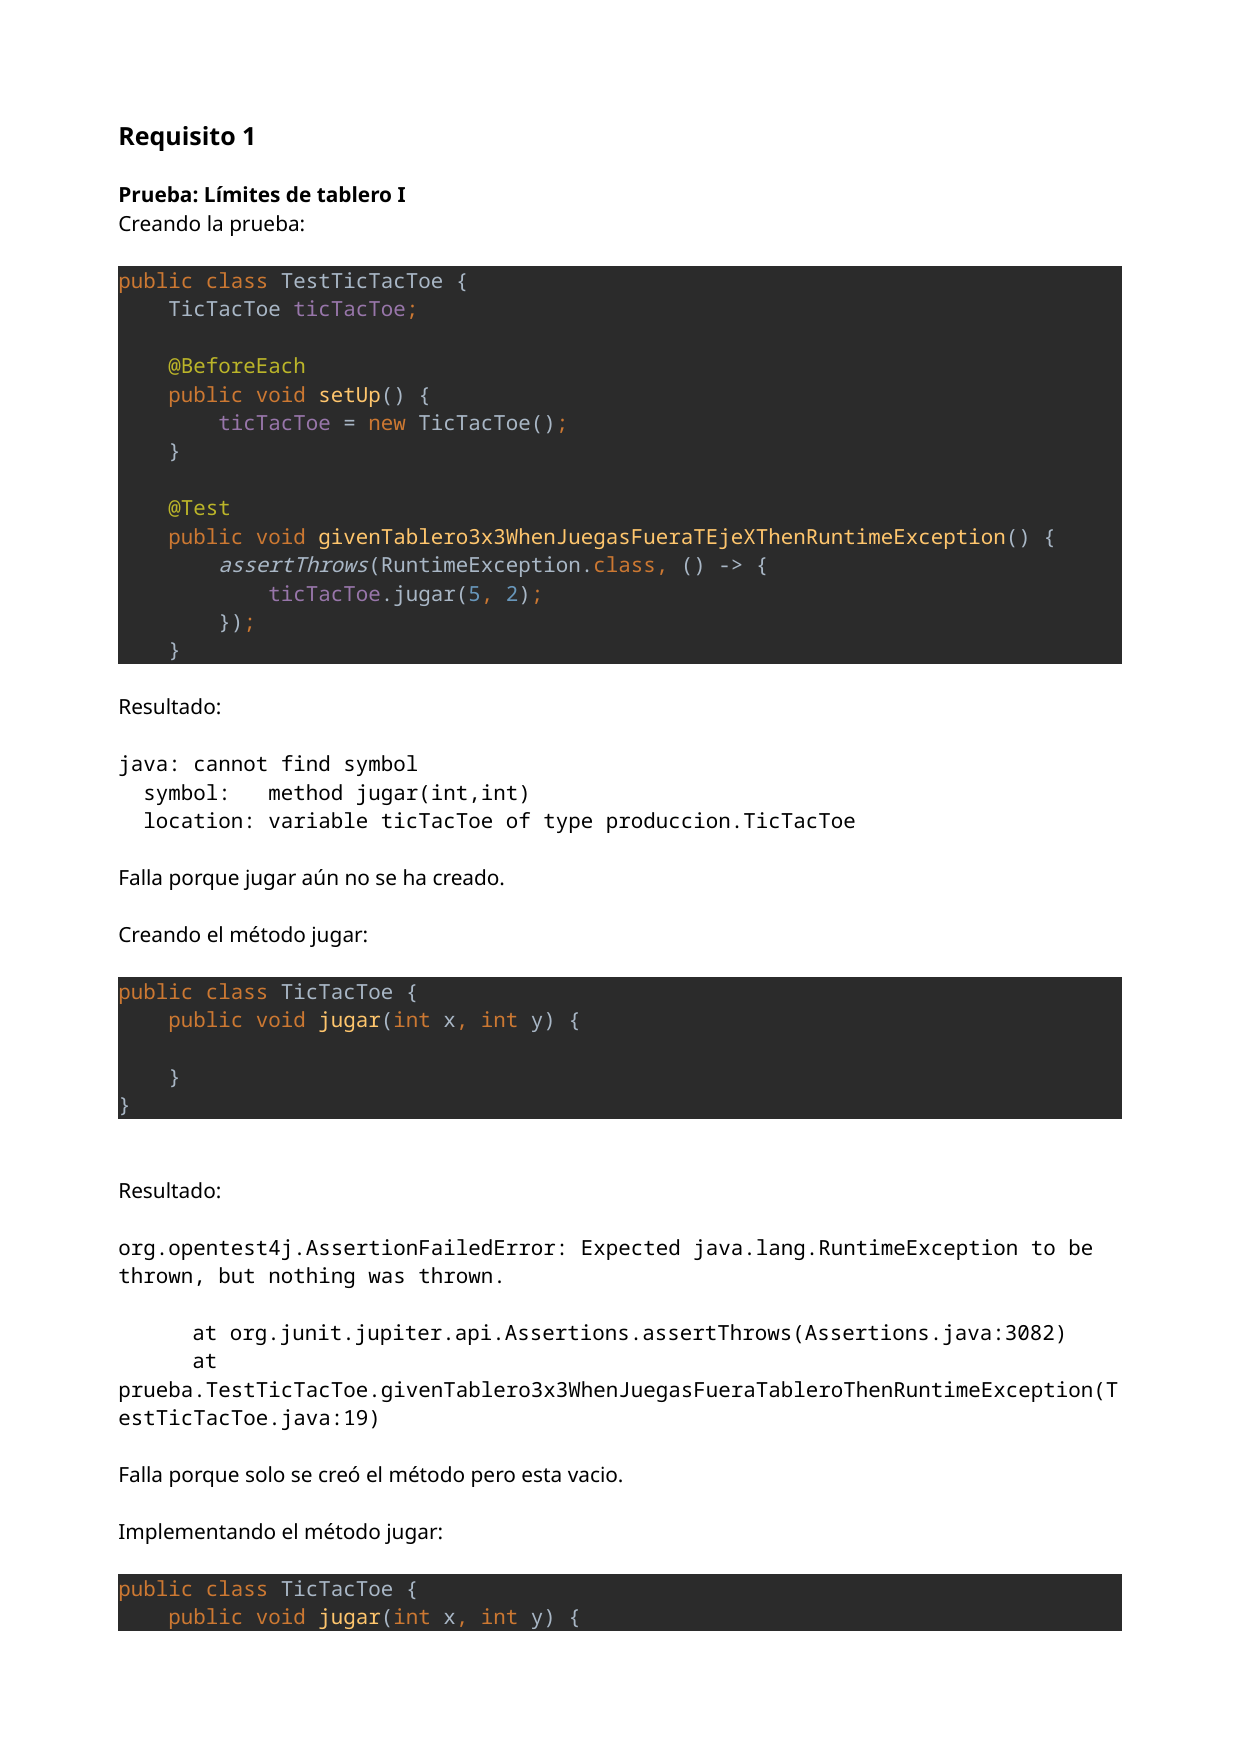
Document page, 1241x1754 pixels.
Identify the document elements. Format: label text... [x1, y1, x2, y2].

text public class TicTacToe { public void jugar(int x, int y) { [118, 1574, 1122, 1631]
text Creando la prueba: [118, 209, 1122, 237]
text symbol: method jugar(int,int) [118, 778, 1122, 806]
text public class TicTacToe { public void jugar(int x, int y) { } } [118, 977, 1122, 1119]
text java: cannot find symbol [118, 749, 1122, 778]
text location: variable ticTacToe of type produccion.TicTacToe [118, 806, 1122, 835]
text at org.junit.jupiter.api.Assertions.assertThrows(Assertions.java:3082) [118, 1318, 1122, 1347]
text public class TestTicTacToe { TicTacToe ticTacToe; @BeforeEach public void setUp() { ticTacToe = new TicTacToe(); } @Test public void givenTablero3x3WhenJuegasFueraTEjeXThenRuntimeException() { assertThrows(RuntimeException.class, () -> { ticTacToe.jugar(5, 2); }); } [118, 266, 1122, 664]
text at prueba.TestTicTacToe.givenTablero3x3WhenJuegasFueraTableroThenRuntimeException(TestTicTacToe.java:19) [118, 1347, 1122, 1432]
text Creando el método jugar: [118, 920, 1122, 948]
text Prueba: Límites de tablero I [118, 181, 1122, 209]
text Falla porque jugar aún no se ha creado. [118, 863, 1122, 892]
text Resultado: [118, 692, 1122, 721]
text Requisito 1 [118, 118, 1122, 152]
text Resultado: [118, 1176, 1122, 1204]
text Falla porque solo se creó el método pero esta vacio. [118, 1460, 1122, 1489]
text org.opentest4j.AssertionFailedError: Expected java.lang.RuntimeException to be thrown, but nothing was thrown. [118, 1233, 1122, 1290]
text Implementando el método jugar: [118, 1517, 1122, 1546]
